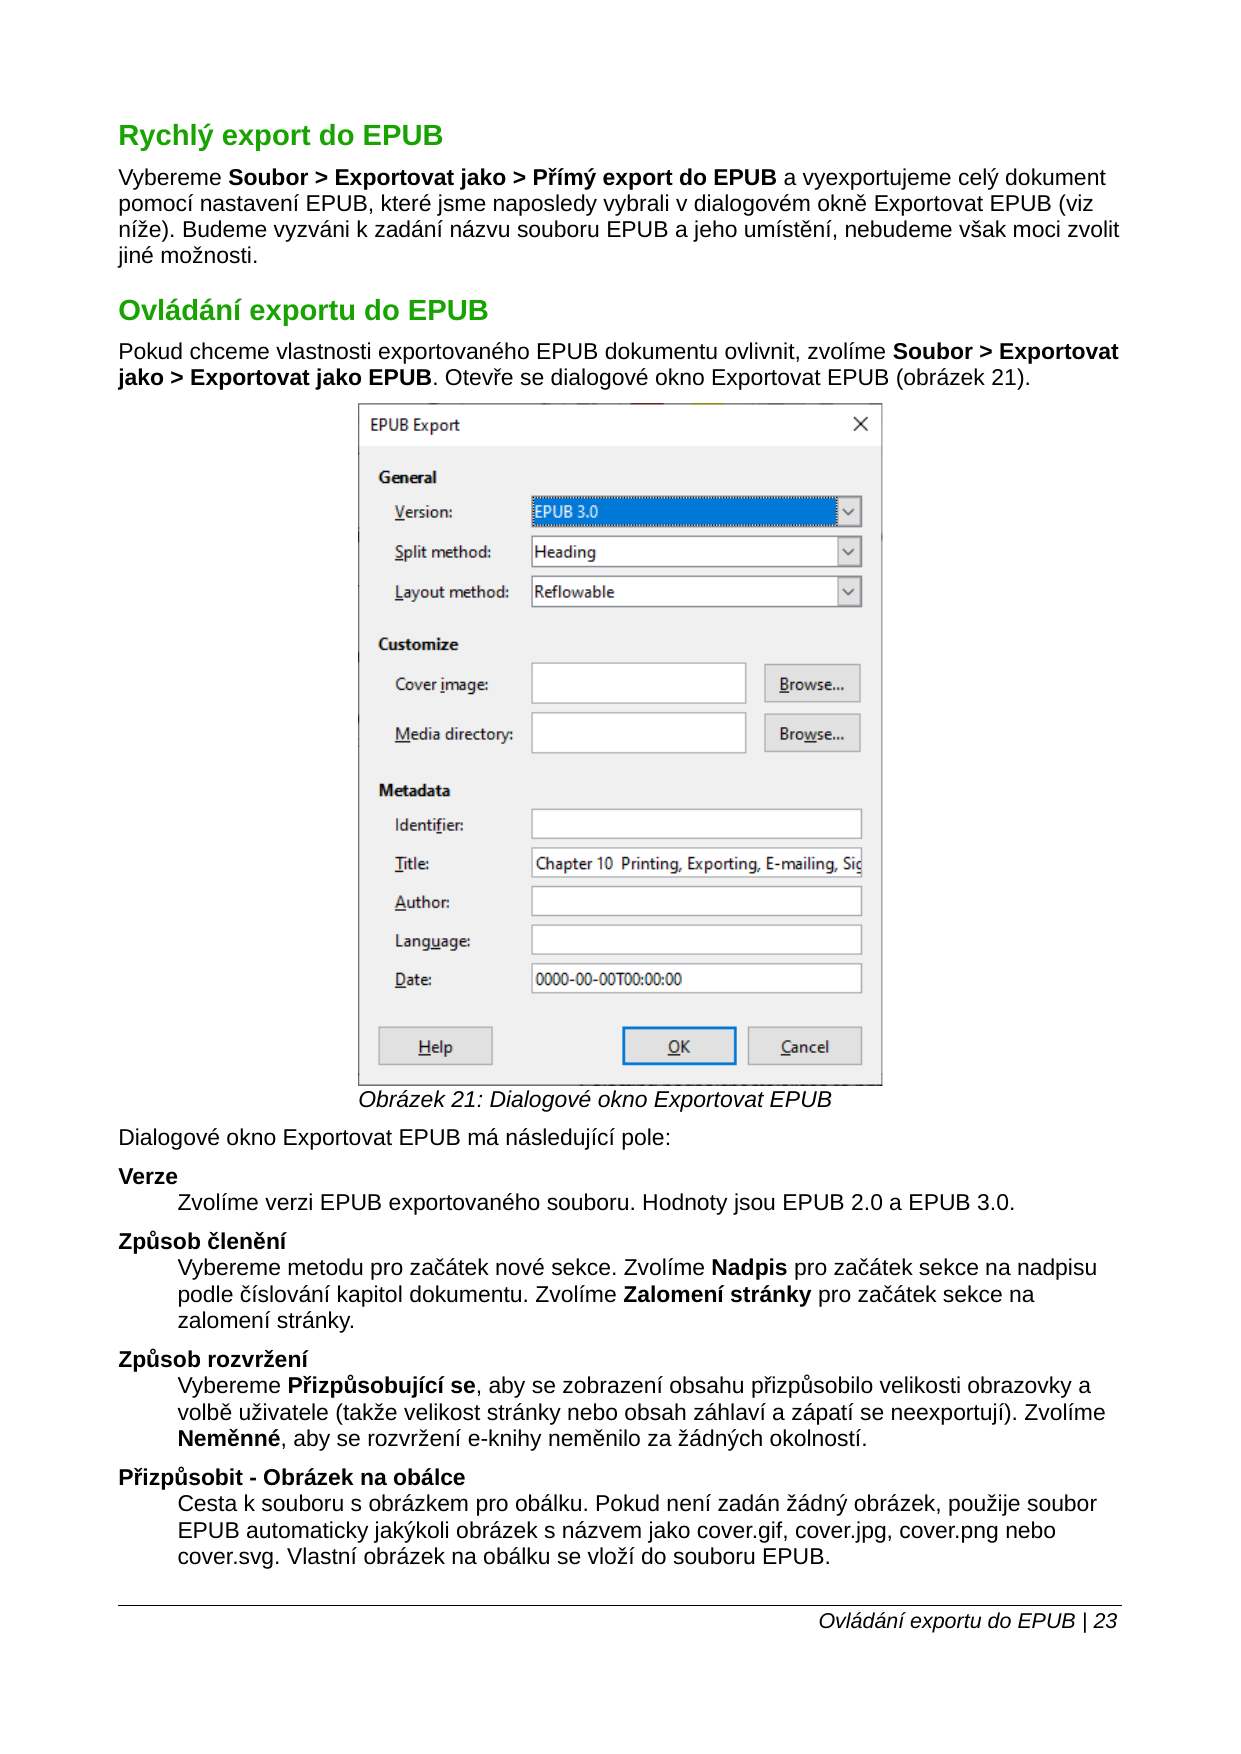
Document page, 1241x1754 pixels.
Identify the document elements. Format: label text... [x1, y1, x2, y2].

subtitle Ovládání exportu do EPUB [118, 292, 1122, 326]
text Zvolíme verzi EPUB exportovaného souboru. Hodnoty jsou EPUB 2.0 a EPUB 3.0. [177, 1189, 1122, 1216]
text Obrázek 21: Dialogové okno Exportovat EPUB [358, 1086, 882, 1112]
text Vybereme Přizpůsobující se, aby se zobrazení obsahu přizpůsobilo velikosti obrazovky a volbě uživatele (takže velikost stránky nebo obsah záhlaví a zápatí se neexportují). Zvolíme Neměnné, aby se rozvržení e-knihy neměnilo za žádných okolností. [177, 1372, 1122, 1451]
text Vybereme Soubor > Exportovat jako > Přímý export do EPUB a vyexportujeme celý dokument pomocí nastavení EPUB, které jsme naposledy vybrali v dialogovém okně Exportovat EPUB (viz níže). Budeme vyzváni k zadání názvu souboru EPUB a jeho umístění, nebudeme však moci zvolit jiné možnosti. [118, 163, 1122, 269]
list Dialogové okno Exportovat EPUB má následující pole: [118, 1124, 1122, 1150]
picture [358, 403, 883, 1086]
text Pokud chceme vlastnosti exportovaného EPUB dokumentu ovlivnit, zvolíme Soubor > Exportovat jako > Exportovat jako EPUB. Otevře se dialogové okno Exportovat EPUB (obrázek 21). [118, 338, 1122, 391]
text Verze [118, 1163, 1122, 1189]
text Způsob rozvržení [118, 1346, 1122, 1372]
text Vybereme metodu pro začátek nové sekce. Zvolíme Nadpis pro začátek sekce na nadpisu podle číslování kapitol dokumentu. Zvolíme Zalomení stránky pro začátek sekce na zalomení stránky. [177, 1254, 1122, 1333]
text Způsob členění [118, 1228, 1122, 1254]
text Cesta k souboru s obrázkem pro obálku. Pokud není zadán žádný obrázek, použije soubor EPUB automaticky jakýkoli obrázek s názvem jako cover.gif, cover.jpg, cover.png nebo cover.svg. Vlastní obrázek na obálku se vloží do souboru EPUB. [177, 1490, 1122, 1569]
subtitle Rychlý export do EPUB [118, 118, 1122, 152]
text Přizpůsobit - Obrázek na obálce [118, 1464, 1122, 1490]
